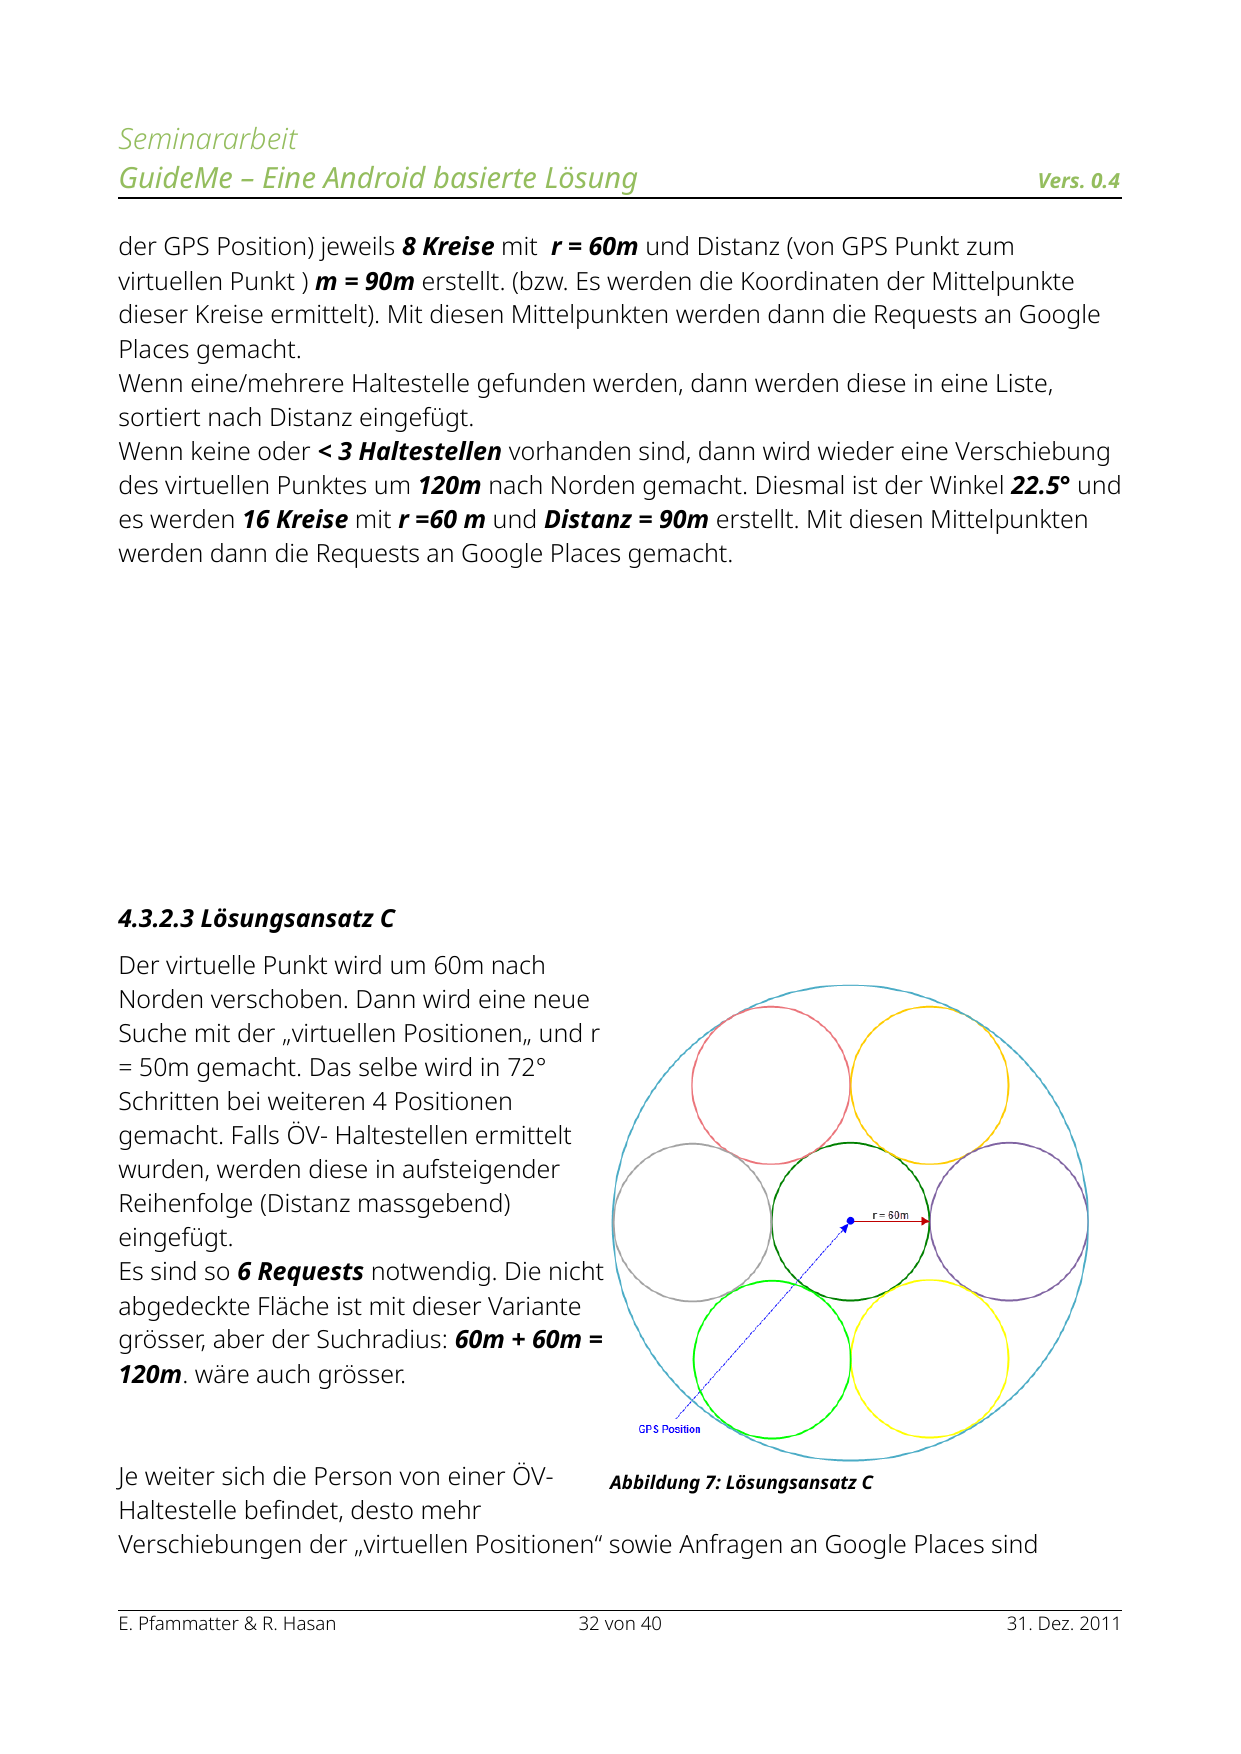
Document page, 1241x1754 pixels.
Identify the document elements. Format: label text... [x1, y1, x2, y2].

text [1093, 1254, 1122, 1390]
text Es sind so 6 Requests notwendig. Die nicht abgedeckte Fläche ist mit dieser Variante grösser, aber der Suchradius: 60m + 60m = 120m. wäre auch grösser. [118, 1254, 610, 1390]
text Abbildung 7: Lösungsansatz C [610, 1470, 1093, 1495]
picture [610, 981, 1093, 1470]
text der GPS Position) jeweils 8 Kreise mit r = 60m und Distanz (von GPS Punkt zum virtuellen Punkt ) m = 90m erstellt. (bzw. Es werden die Koordinaten der Mittelpunkte dieser Kreise ermittelt). Mit diesen Mittelpunkten werden dann die Requests an Google Places gemacht. [118, 229, 1122, 365]
text Wenn eine/mehrere Haltestelle gefunden werden, dann werden diese in eine Liste, sortiert nach Distanz eingefügt. [118, 365, 1122, 433]
text Je weiter sich die Person von einer ÖV- Haltestelle befindet, desto mehr Verschiebungen der „virtuellen Positionen“ sowie Anfragen an Google Places sind [118, 1458, 1122, 1561]
subtitle 4.3.2.3 Lösungsansatz C [118, 901, 1122, 935]
text Der virtuelle Punkt wird um 60m nach Norden verschoben. Dann wird eine neue Suche mit der „virtuellen Positionen„ und r = 50m gemacht. Das selbe wird in 72° Schritten bei weiteren 4 Positionen gemacht. Falls ÖV- Haltestellen ermittelt wurden, werden diese in aufsteigender Reihenfolge (Distanz massgebend) eingefügt. [118, 947, 1122, 1254]
text Wenn keine oder < 3 Haltestellen vorhanden sind, dann wird wieder eine Verschiebung des virtuellen Punktes um 120m nach Norden gemacht. Diesmal ist der Winkel 22.5° und es werden 16 Kreise mit r =60 m und Distanz = 90m erstellt. Mit diesen Mittelpunkten werden dann die Requests an Google Places gemacht. [118, 433, 1122, 570]
